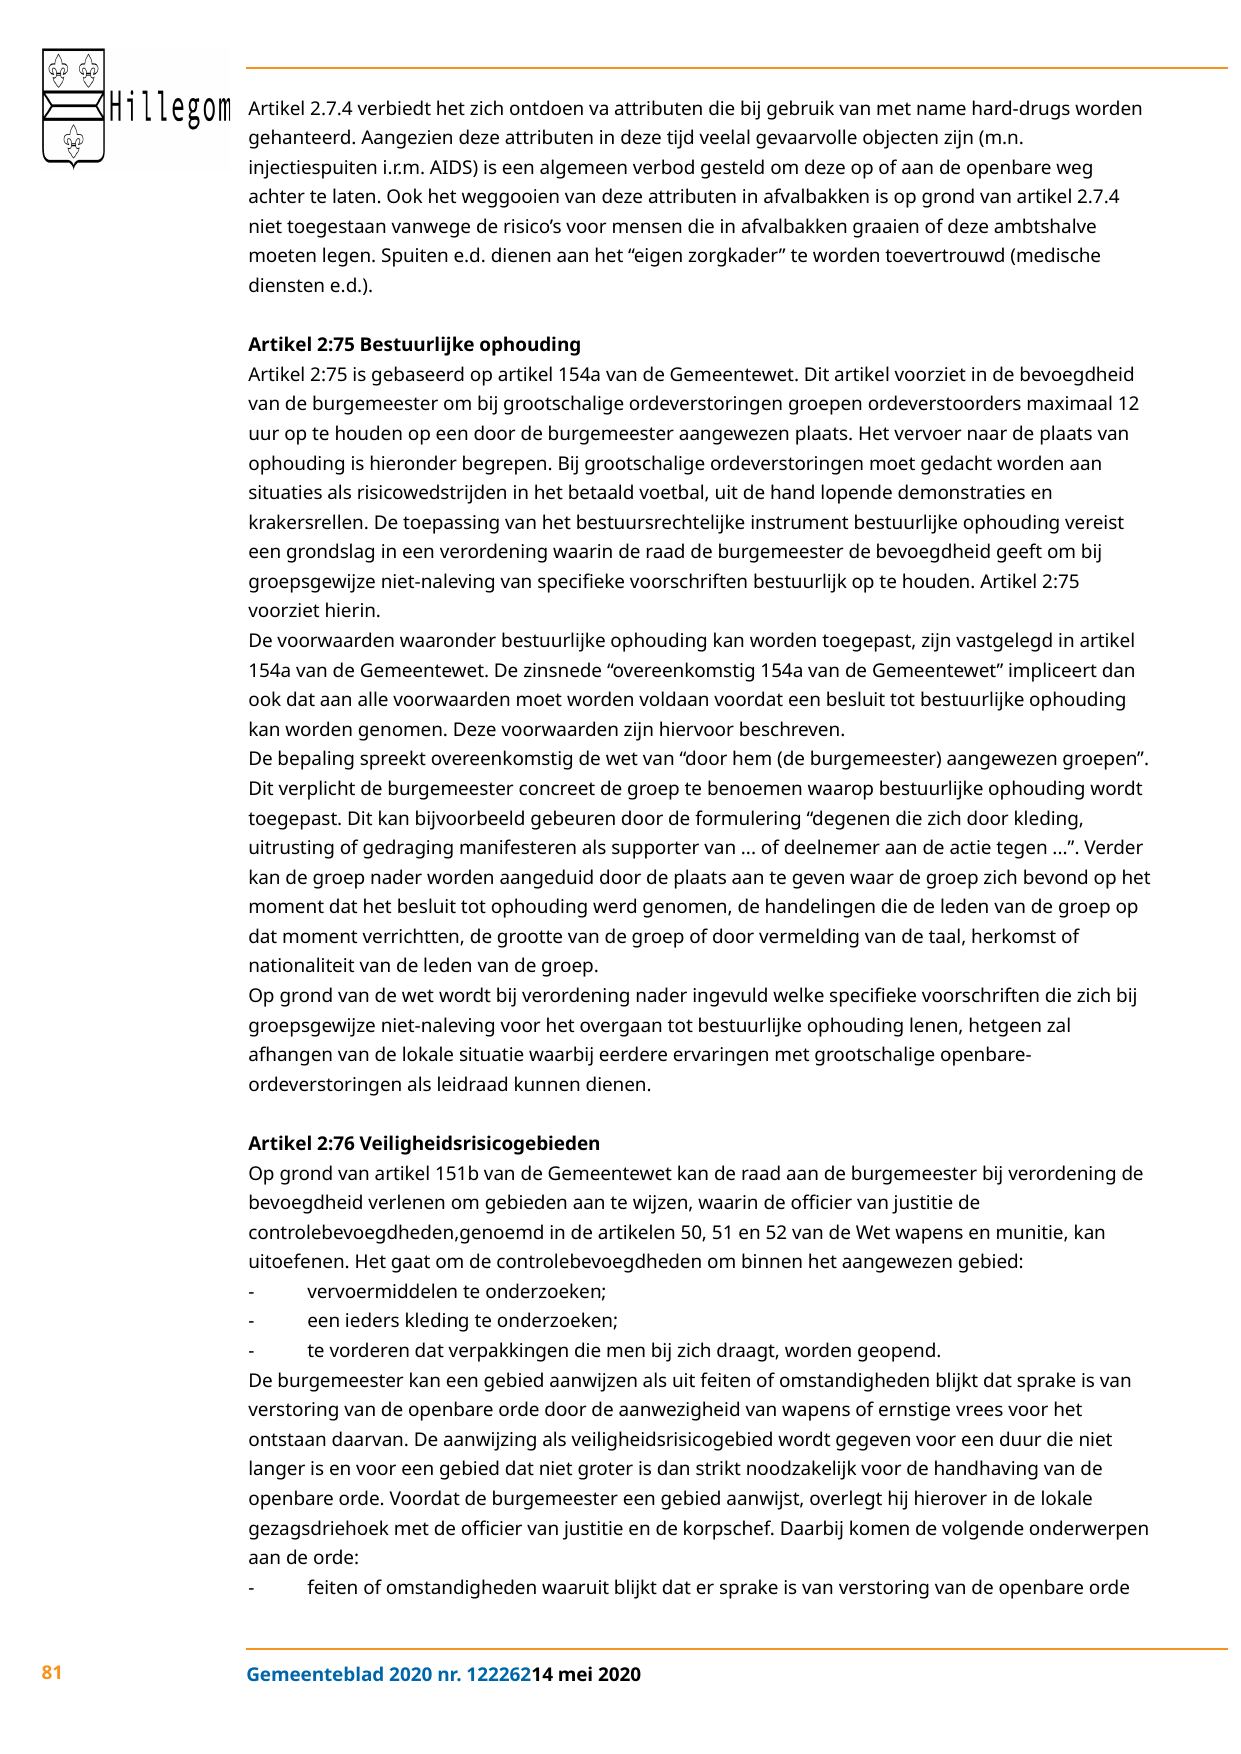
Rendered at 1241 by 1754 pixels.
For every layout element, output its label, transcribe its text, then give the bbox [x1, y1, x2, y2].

list te vorderen dat verpakkingen die men bij zich draagt, worden geopend. [248, 1337, 1152, 1363]
text Op grond van artikel 151b van de Gemeentewet kan de raad aan de burgemeester bij verordening de bevoegdheid verlenen om gebieden aan te wijzen, waarin de officier van justitie de controlebevoegdheden,genoemd in de artikelen 50, 51 en 52 van de Wet wapens en munitie, kan uitoefenen. Het gaat om de controlebevoegdheden om binnen het aangewezen gebied: [248, 1160, 1152, 1274]
text De bepaling spreekt overeenkomstig de wet van “door hem (de burgemeester) aangewezen groepen”. Dit verplicht de burgemeester concreet de groep te benoemen waarop bestuurlijke ophouding wordt toegepast. Dit kan bijvoorbeeld gebeuren door de formulering “degenen die zich door kleding, uitrusting of gedraging manifesteren als supporter van ... of deelnemer aan de actie tegen ...”. Verder kan de groep nader worden aangeduid door de plaats aan te geven waar de groep zich bevond op het moment dat het besluit tot ophouding werd genomen, de handelingen die de leden van de groep op dat moment verrichtten, de grootte van de groep of door vermelding van de taal, herkomst of nationaliteit van de leden van de groep. [248, 746, 1152, 978]
text Op grond van de wet wordt bij verordening nader ingevuld welke specifieke voorschriften die zich bij groepsgewijze niet-naleving voor het overgaan tot bestuurlijke ophouding lenen, hetgeen zal afhangen van de lokale situatie waarbij eerdere ervaringen met grootschalige openbare-ordeverstoringen als leidraad kunnen dienen. [248, 982, 1152, 1097]
text Artikel 2:76 Veiligheidsrisicogebieden [248, 1130, 1152, 1156]
text Artikel 2:75 Bestuurlijke ophouding [248, 331, 1152, 357]
picture [41, 47, 231, 172]
text De voorwaarden waaronder bestuurlijke ophouding kan worden toegepast, zijn vastgelegd in artikel 154a van de Gemeentewet. De zinsnede “overeenkomstig 154a van de Gemeentewet” impliceert dan ook dat aan alle voorwaarden moet worden voldaan voordat een besluit tot bestuurlijke ophouding kan worden genomen. Deze voorwaarden zijn hiervoor beschreven. [248, 627, 1152, 742]
list vervoermiddelen te onderzoeken; [248, 1278, 1152, 1304]
list feiten of omstandigheden waaruit blijkt dat er sprake is van verstoring van de openbare orde [248, 1574, 1152, 1600]
list een ieders kleding te onderzoeken; [248, 1308, 1152, 1333]
text De burgemeester kan een gebied aanwijzen als uit feiten of omstandigheden blijkt dat sprake is van verstoring van de openbare orde door de aanwezigheid van wapens of ernstige vrees voor het ontstaan daarvan. De aanwijzing als veiligheidsrisicogebied wordt gegeven voor een duur die niet langer is en voor een gebied dat niet groter is dan strikt noodzakelijk voor de handhaving van de openbare orde. Voordat de burgemeester een gebied aanwijst, overlegt hij hierover in de lokale gezagsdriehoek met de officier van justitie en de korpschef. Daarbij komen de volgende onderwerpen aan de orde: [248, 1367, 1152, 1570]
text Artikel 2:75 is gebaseerd op artikel 154a van de Gemeentewet. Dit artikel voorziet in de bevoegdheid van de burgemeester om bij grootschalige ordeverstoringen groepen ordeverstoorders maximaal 12 uur op te houden op een door de burgemeester aangewezen plaats. Het vervoer naar de plaats van ophouding is hieronder begrepen. Bij grootschalige ordeverstoringen moet gedacht worden aan situaties als risicowedstrijden in het betaald voetbal, uit de hand lopende demonstraties en krakersrellen. De toepassing van het bestuursrechtelijke instrument bestuurlijke ophouding vereist een grondslag in een verordening waarin de raad de burgemeester de bevoegdheid geeft om bij groepsgewijze niet-naleving van specifieke voorschriften bestuurlijk op te houden. Artikel 2:75 voorziet hierin. [248, 361, 1152, 623]
text Artikel 2.7.4 verbiedt het zich ontdoen va attributen die bij gebruik van met name hard-drugs worden gehanteerd. Aangezien deze attributen in deze tijd veelal gevaarvolle objecten zijn (m.n. injectiespuiten i.r.m. AIDS) is een algemeen verbod gesteld om deze op of aan de openbare weg achter te laten. Ook het weggooien van deze attributen in afvalbakken is op grond van artikel 2.7.4 niet toegestaan vanwege de risico’s voor mensen die in afvalbakken graaien of deze ambtshalve moeten legen. Spuiten e.d. dienen aan het “eigen zorgkader” te worden toevertrouwd (medische diensten e.d.). [248, 95, 1152, 298]
